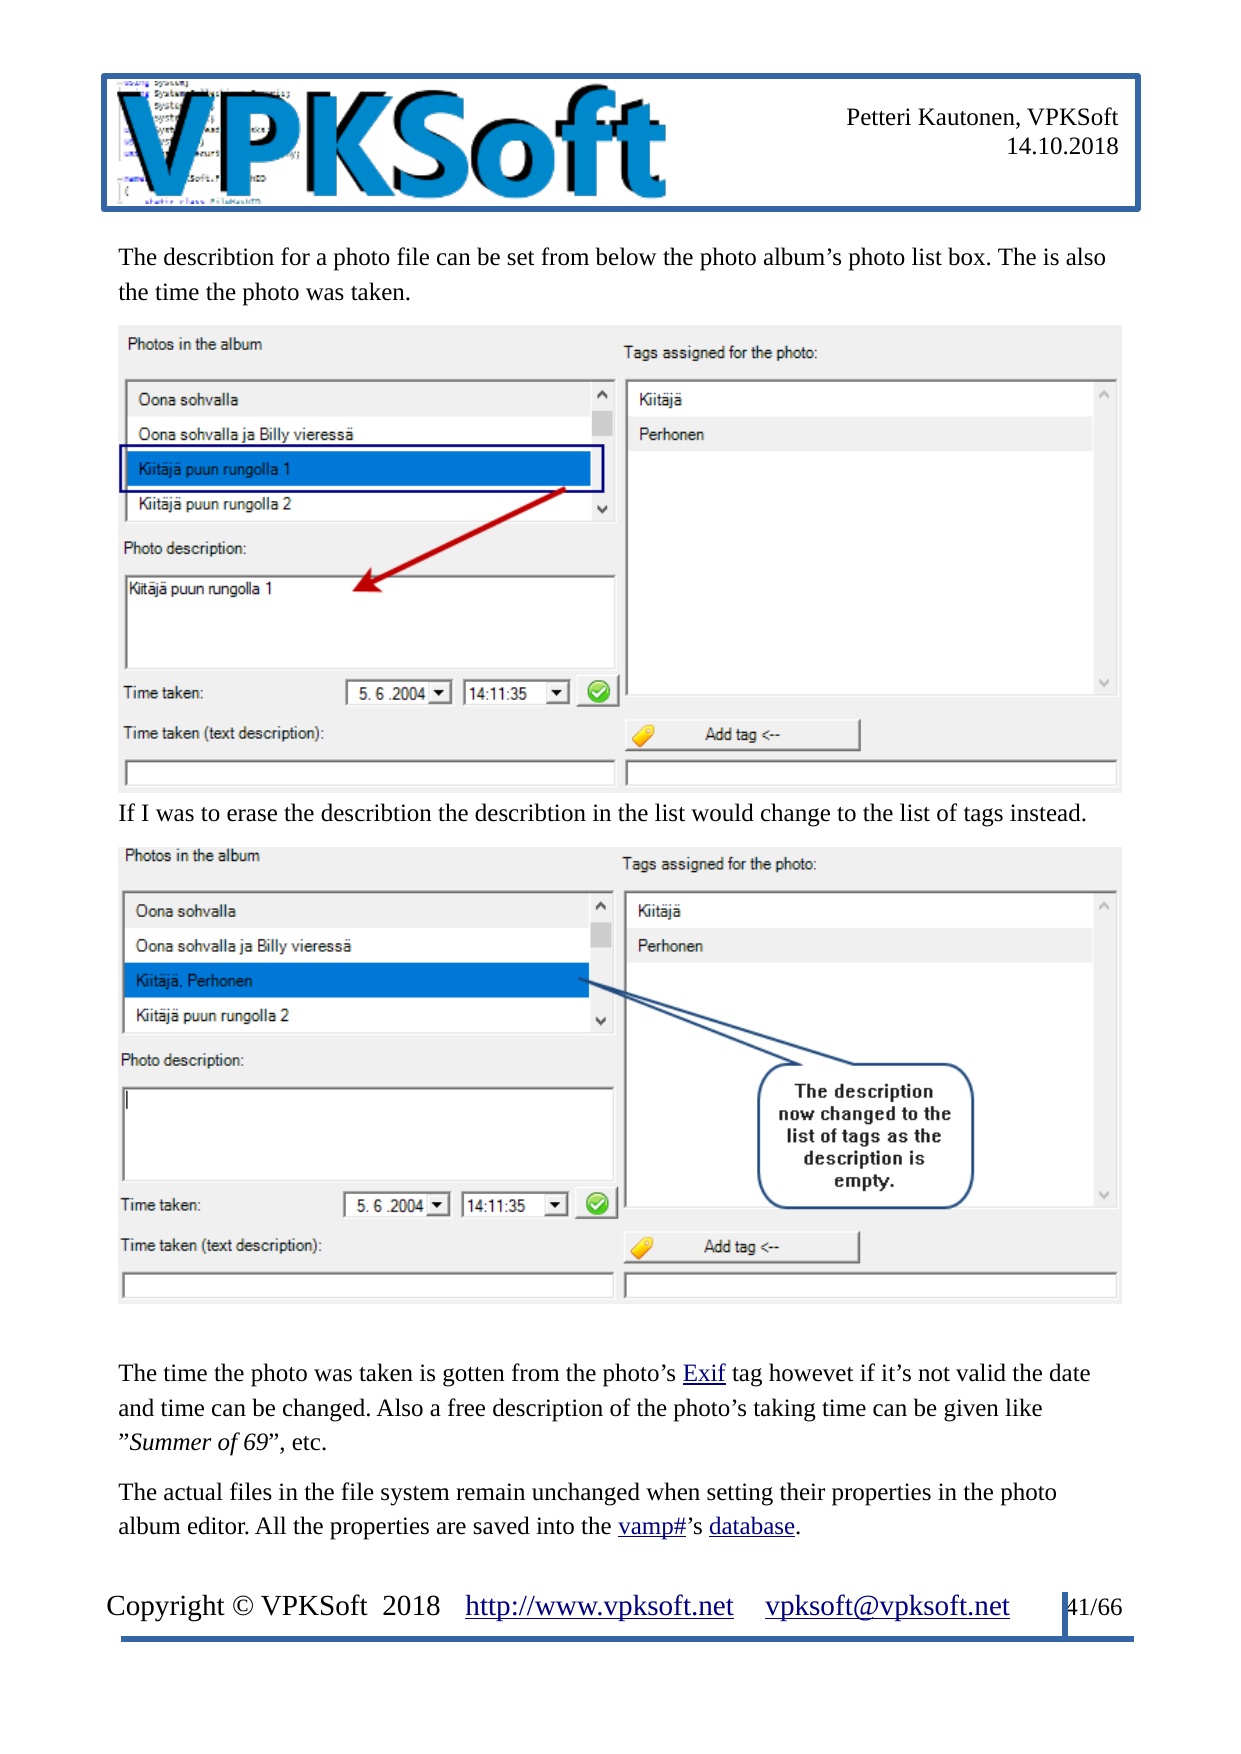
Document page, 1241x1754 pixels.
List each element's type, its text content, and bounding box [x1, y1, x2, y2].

picture [118, 847, 1123, 1304]
text The time the photo was taken is gotten from the photo’s Exif tag howevet if it’s not valid the date and time can be changed. Also a free description of the photo’s taking time can be given like ”Summer of 69”, etc. [118, 1358, 1122, 1456]
text The describtion for a photo file can be set from below the photo album’s photo list box. The is also the time the photo was taken. [118, 242, 1122, 305]
picture [118, 325, 1123, 793]
text If I was to erase the describtion the describtion in the list would change to the list of tags instead. [118, 793, 1122, 827]
picture [116, 81, 672, 204]
text The actual files in the file system remain unchanged when setting their properties in the photo album editor. All the properties are saved into the vamp#’s database. [118, 1477, 1122, 1540]
